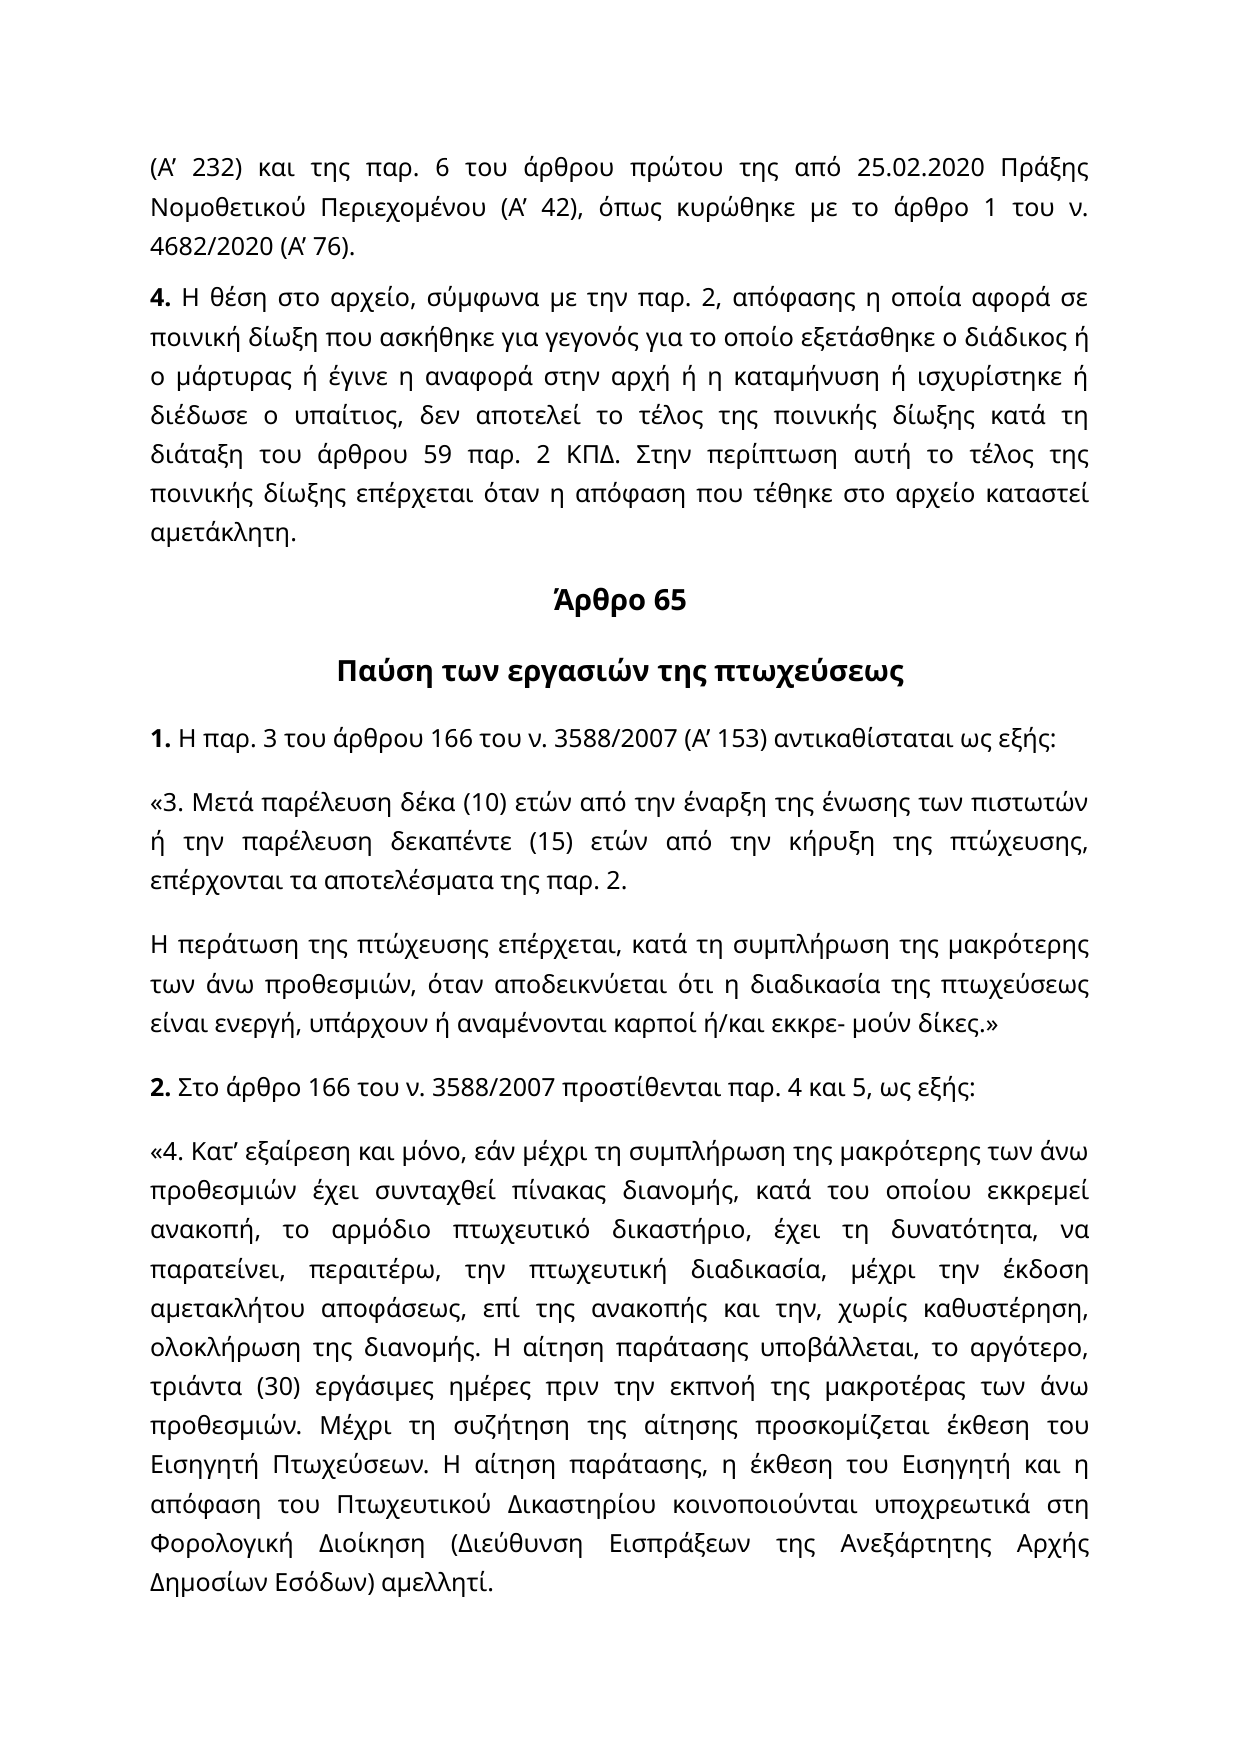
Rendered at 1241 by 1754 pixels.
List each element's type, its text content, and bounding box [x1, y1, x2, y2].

subtitle Άρθρο 65 [150, 579, 1090, 619]
text «4. Κατ’ εξαίρεση και μόνο, εάν μέχρι τη συμπλήρωση της μακρότερης των άνω προθεσμιών έχει συνταχθεί πίνακας διανομής, κατά του οποίου εκκρεμεί ανακοπή, το αρμόδιο πτωχευτικό δικαστήριο, έχει τη δυνατότητα, να παρατείνει, περαιτέρω, την πτωχευτική διαδικασία, μέχρι την έκδοση αμετακλήτου αποφάσεως, επί της ανακοπής και την, χωρίς καθυστέρηση, ολοκλήρωση της διανομής. Η αίτηση παράτασης υποβάλλεται, το αργότερο, τριάντα (30) εργάσιμες ημέρες πριν την εκπνοή της μακροτέρας των άνω προθεσμιών. Μέχρι τη συζήτηση της αίτησης προσκομίζεται έκθεση του Εισηγητή Πτωχεύσεων. Η αίτηση παράτασης, η έκθεση του Εισηγητή και η απόφαση του Πτωχευτικού Δικαστηρίου κοινοποιούνται υποχρεωτικά στη Φορολογική Διοίκηση (Διεύθυνση Εισπράξεων της Ανεξάρτητης Αρχής Δημοσίων Εσόδων) αμελλητί. [150, 1134, 1090, 1599]
text «3. Μετά παρέλευση δέκα (10) ετών από την έναρξη της ένωσης των πιστωτών ή την παρέλευση δεκαπέντε (15) ετών από την κήρυξη της πτώχευσης, επέρχονται τα αποτελέσματα της παρ. 2. [150, 784, 1090, 897]
text 4. Η θέση στο αρχείο, σύμφωνα με την παρ. 2, απόφασης η οποία αφορά σε ποινική δίωξη που ασκήθηκε για γεγονός για το οποίο εξετάσθηκε ο διάδικος ή ο μάρτυρας ή έγινε η αναφορά στην αρχή ή η καταμήνυση ή ισχυρίστηκε ή διέδωσε ο υπαίτιος, δεν αποτελεί το τέλος της ποινικής δίωξης κατά τη διάταξη του άρθρου 59 παρ. 2 ΚΠΔ. Στην περίπτωση αυτή το τέλος της ποινικής δίωξης επέρχεται όταν η απόφαση που τέθηκε στο αρχείο καταστεί αμετάκλητη. [150, 280, 1090, 549]
text (Α’ 232) και της παρ. 6 του άρθρου πρώτου της από 25.02.2020 Πράξης Νομοθετικού Περιεχομένου (Α’ 42), όπως κυρώθηκε με το άρθρο 1 του ν. 4682/2020 (Α’ 76). [150, 150, 1090, 262]
subtitle Παύση των εργασιών της πτωχεύσεως [150, 650, 1090, 689]
text 1. Η παρ. 3 του άρθρου 166 του ν. 3588/2007 (Α’ 153) αντικαθίσταται ως εξής: [150, 720, 1090, 754]
text Η περάτωση της πτώχευσης επέρχεται, κατά τη συμπλήρωση της μακρότερης των άνω προθεσμιών, όταν αποδεικνύεται ότι η διαδικασία της πτωχεύσεως είναι ενεργή, υπάρχουν ή αναμένονται καρποί ή/και εκκρε- μούν δίκες.» [150, 927, 1090, 1039]
text 2. Στο άρθρο 166 του ν. 3588/2007 προστίθενται παρ. 4 και 5, ως εξής: [150, 1069, 1090, 1104]
